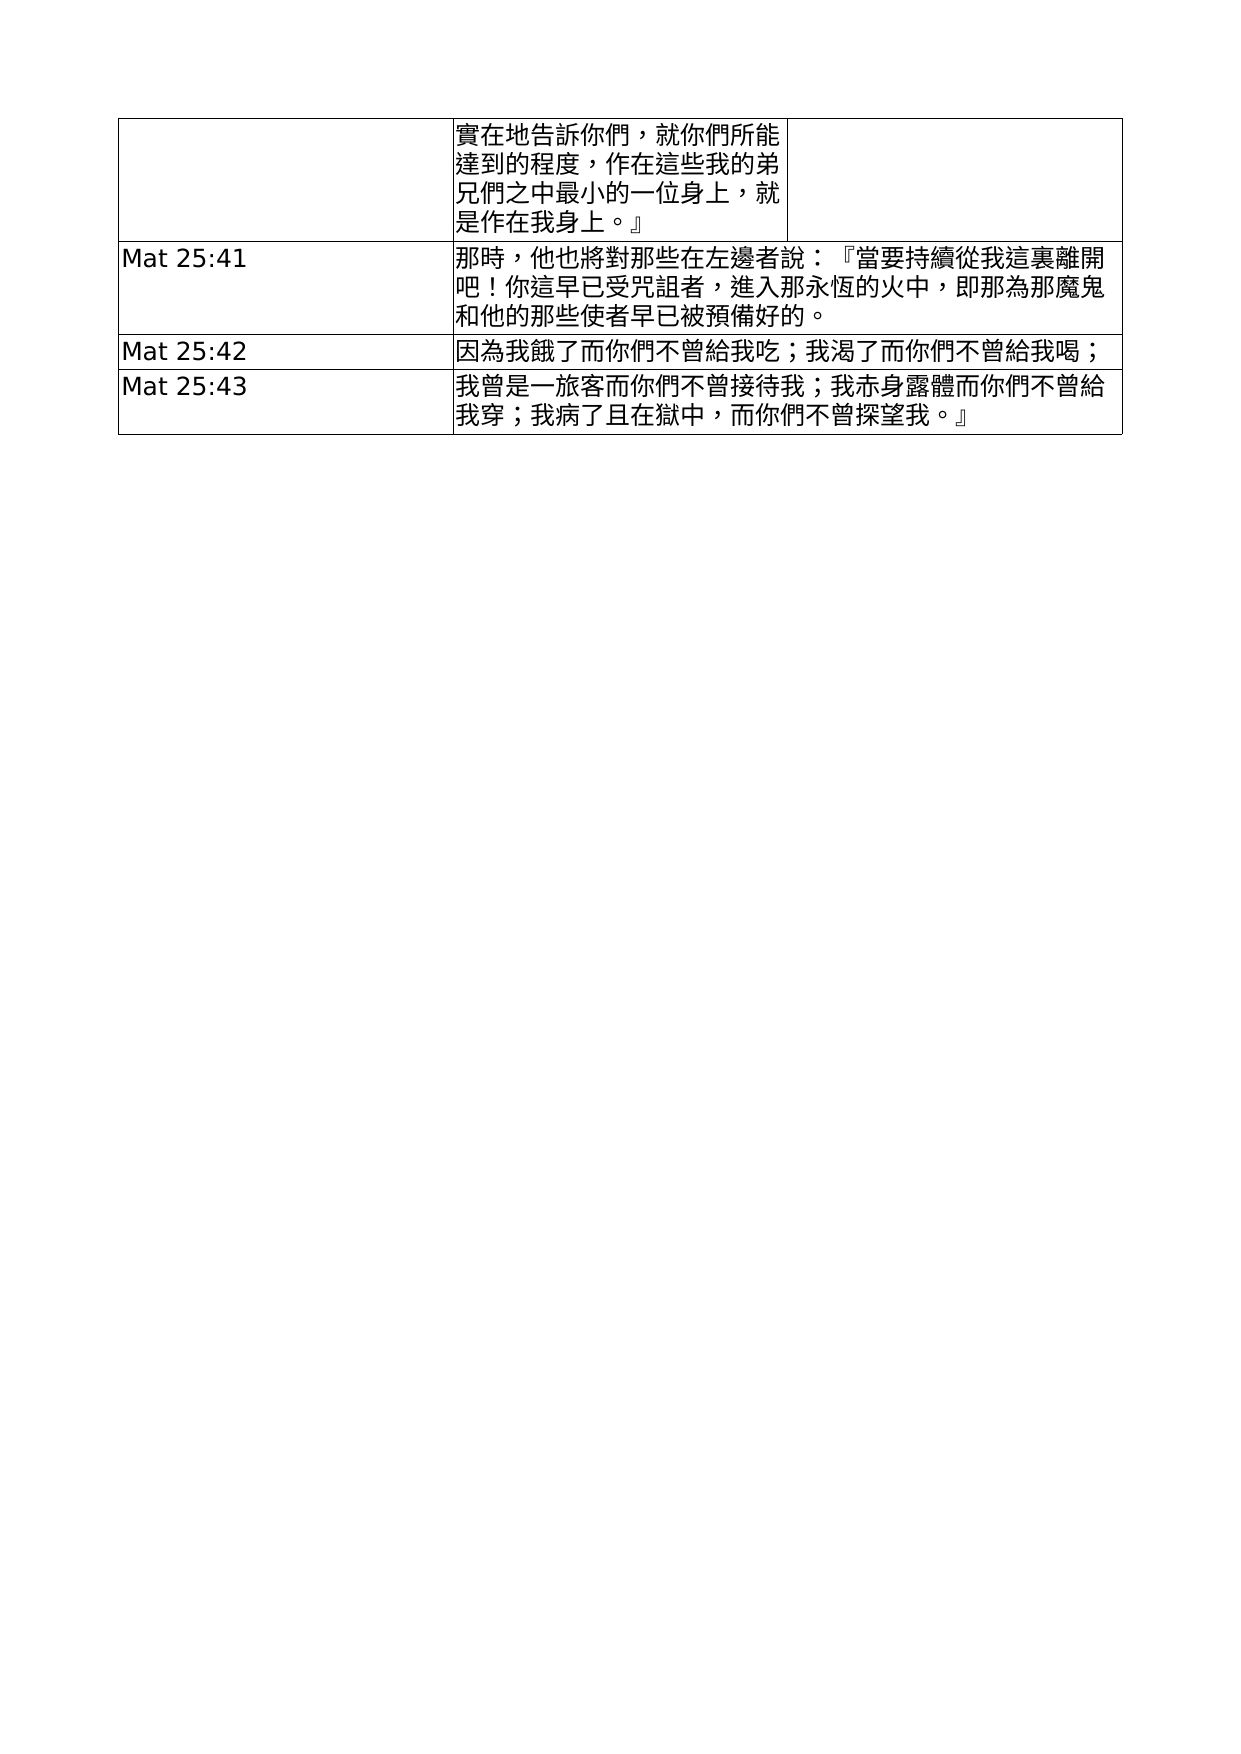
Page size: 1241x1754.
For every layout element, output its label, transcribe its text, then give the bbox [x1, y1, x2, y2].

table_cell Mat 25:41 [119, 242, 453, 334]
table_cell Mat 25:43 [119, 370, 453, 433]
table_cell 那時，他也將對那些在左邊者說：『當要持續從我這裏離開吧！你這早已受咒詛者，進入那永恆的火中，即那為那魔鬼和他的那些使者早已被預備好的。 [454, 242, 1122, 334]
table_cell Mat 25:42 [119, 335, 453, 369]
table_cell 我曾是一旅客而你們不曾接待我；我赤身露體而你們不曾給我穿；我病了且在獄中，而你們不曾探望我。』 [454, 370, 1122, 433]
table_cell 實在地告訴你們，就你們所能達到的程度，作在這些我的弟兄們之中最小的一位身上，就是作在我身上。』 [454, 119, 787, 241]
table_cell [119, 119, 453, 241]
table_cell [788, 119, 1122, 241]
table_cell 因為我餓了而你們不曾給我吃；我渴了而你們不曾給我喝； [454, 335, 1122, 369]
